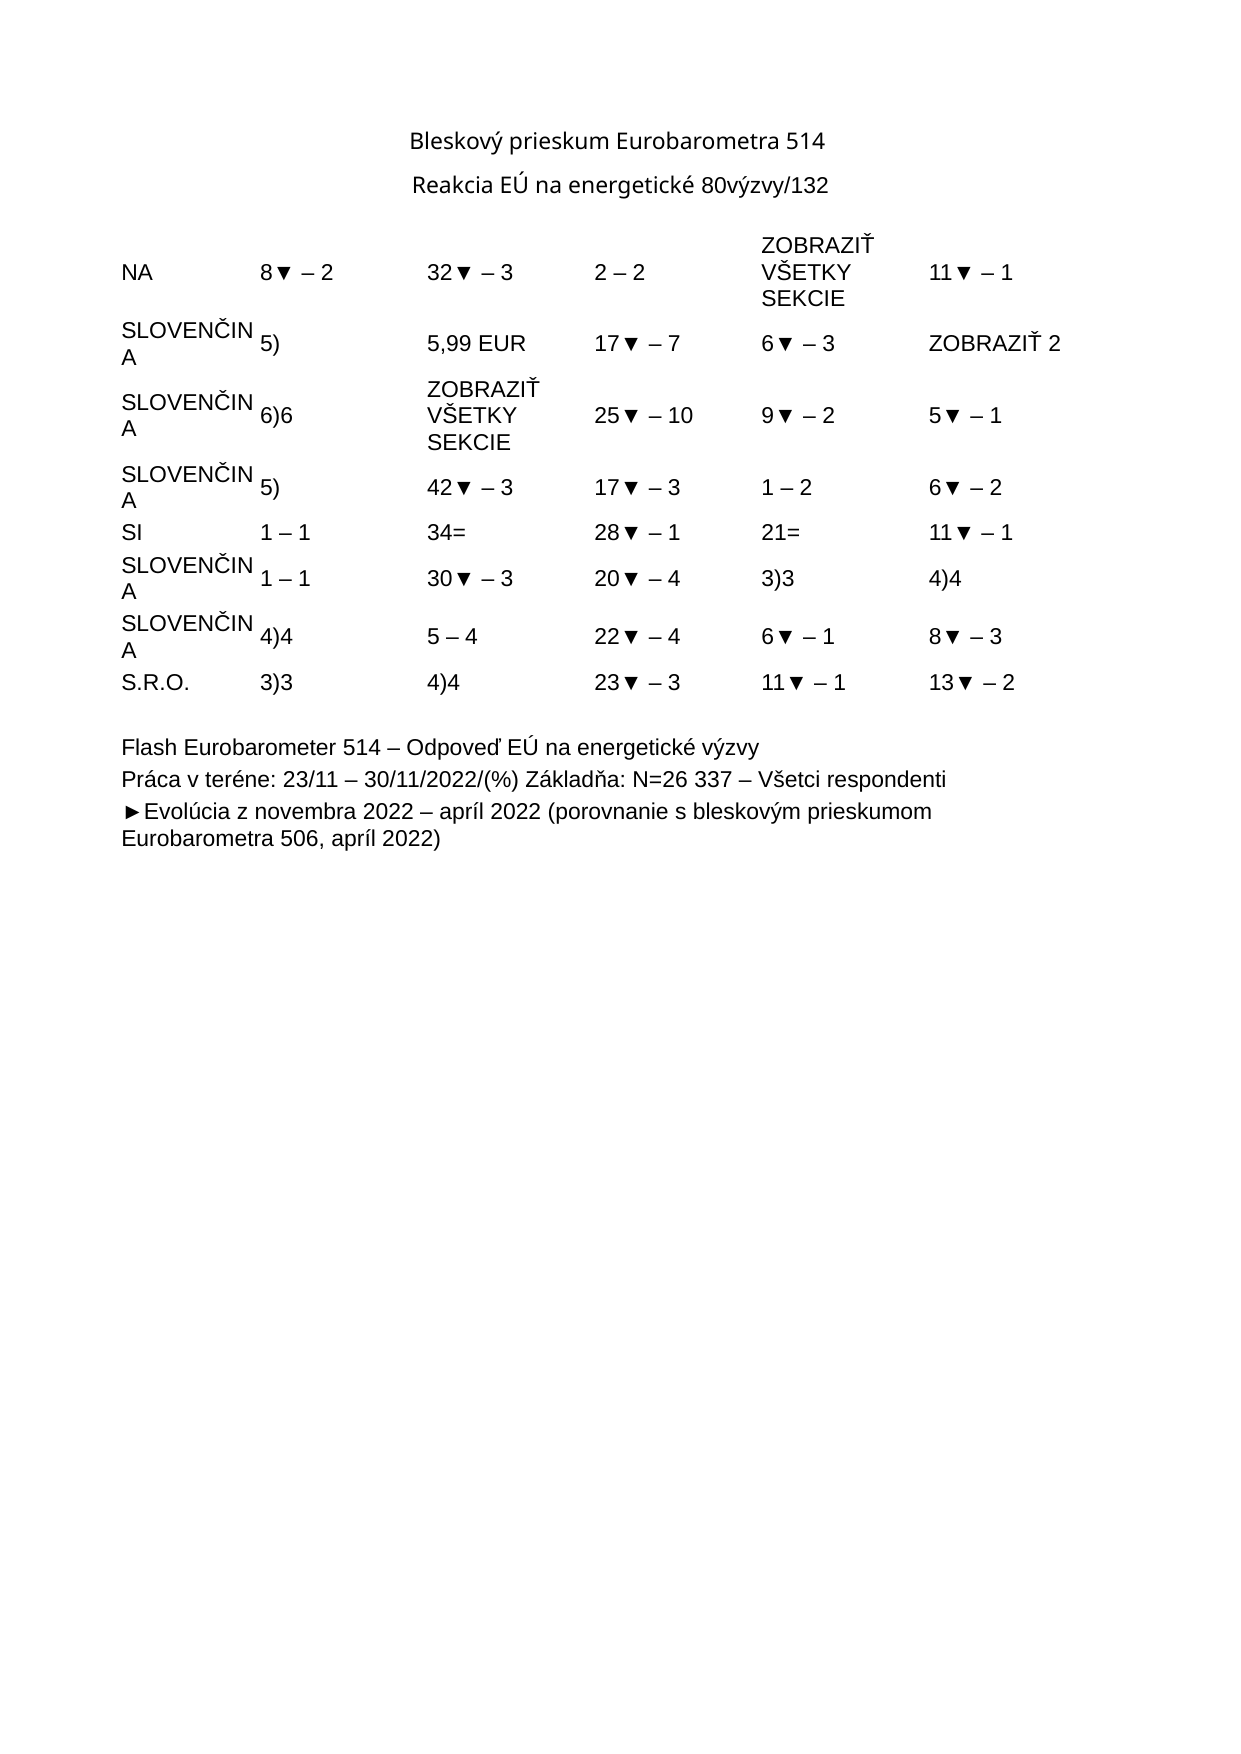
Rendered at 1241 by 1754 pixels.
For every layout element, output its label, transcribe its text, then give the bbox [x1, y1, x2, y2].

table_cell 3)3 [758, 549, 926, 607]
table_cell 34= [424, 516, 591, 549]
table_cell 32▼ – 3 [424, 230, 591, 314]
table_cell 6▼ – 1 [758, 607, 926, 666]
table_cell ZOBRAZIŤ VŠETKY SEKCIE [758, 230, 926, 314]
table_cell 4)4 [424, 666, 591, 698]
table_cell SI [118, 516, 257, 549]
table_cell 1 – 1 [257, 549, 424, 607]
table_cell 5▼ – 1 [926, 373, 1093, 458]
table_cell 42▼ – 3 [424, 458, 591, 516]
table_cell 3)3 [257, 666, 424, 698]
table_cell Práca v teréne: 23/11 – 30/11/2022/(%) Základňa: N=26 337 – Všetci respondenti [118, 763, 1093, 795]
table_cell 5,99 EUR [424, 314, 591, 373]
table_cell 21= [758, 516, 926, 549]
table_cell 9▼ – 2 [758, 373, 926, 458]
table_cell 1 – 2 [758, 458, 926, 516]
table_cell 20▼ – 4 [591, 549, 758, 607]
table_cell 4)4 [257, 607, 424, 666]
table_cell SLOVENČINA [118, 458, 257, 516]
table_cell 23▼ – 3 [591, 666, 758, 698]
table_cell [257, 698, 424, 731]
table_cell 6▼ – 3 [758, 314, 926, 373]
table_cell 5 – 4 [424, 607, 591, 666]
table_cell [424, 698, 591, 731]
table_cell 25▼ – 10 [591, 373, 758, 458]
table_cell [926, 698, 1093, 731]
table_cell [591, 698, 758, 731]
table_cell 17▼ – 7 [591, 314, 758, 373]
table_cell 13▼ – 2 [926, 666, 1093, 698]
table_cell 2 – 2 [591, 230, 758, 314]
table_cell 6▼ – 2 [926, 458, 1093, 516]
table_cell SLOVENČINA [118, 549, 257, 607]
table_cell 11▼ – 1 [758, 666, 926, 698]
table_cell Flash Eurobarometer 514 – Odpoveď EÚ na energetické výzvy [118, 731, 1093, 763]
table_cell 6)6 [257, 373, 424, 458]
table_cell 28▼ – 1 [591, 516, 758, 549]
table_cell 30▼ – 3 [424, 549, 591, 607]
table_cell [758, 698, 926, 731]
table_cell 11▼ – 1 [926, 516, 1093, 549]
table_cell ZOBRAZIŤ VŠETKY SEKCIE [424, 373, 591, 458]
table_cell 22▼ – 4 [591, 607, 758, 666]
table_cell NA [118, 230, 257, 314]
table_cell 17▼ – 3 [591, 458, 758, 516]
table_cell S.R.O. [118, 666, 257, 698]
table_cell ZOBRAZIŤ 2 [926, 314, 1093, 373]
table_cell 11▼ – 1 [926, 230, 1093, 314]
table_cell ►Evolúcia z novembra 2022 – apríl 2022 (porovnanie s bleskovým prieskumom Eurobarometra 506, apríl 2022) [118, 795, 1093, 854]
table_cell [118, 698, 257, 731]
table_cell 8▼ – 2 [257, 230, 424, 314]
table_cell 5) [257, 314, 424, 373]
table_cell 4)4 [926, 549, 1093, 607]
table_cell 1 – 1 [257, 516, 424, 549]
table_cell SLOVENČINA [118, 373, 257, 458]
table_cell SLOVENČINA [118, 314, 257, 373]
table_cell SLOVENČINA [118, 607, 257, 666]
table_cell 8▼ – 3 [926, 607, 1093, 666]
table_cell 5) [257, 458, 424, 516]
